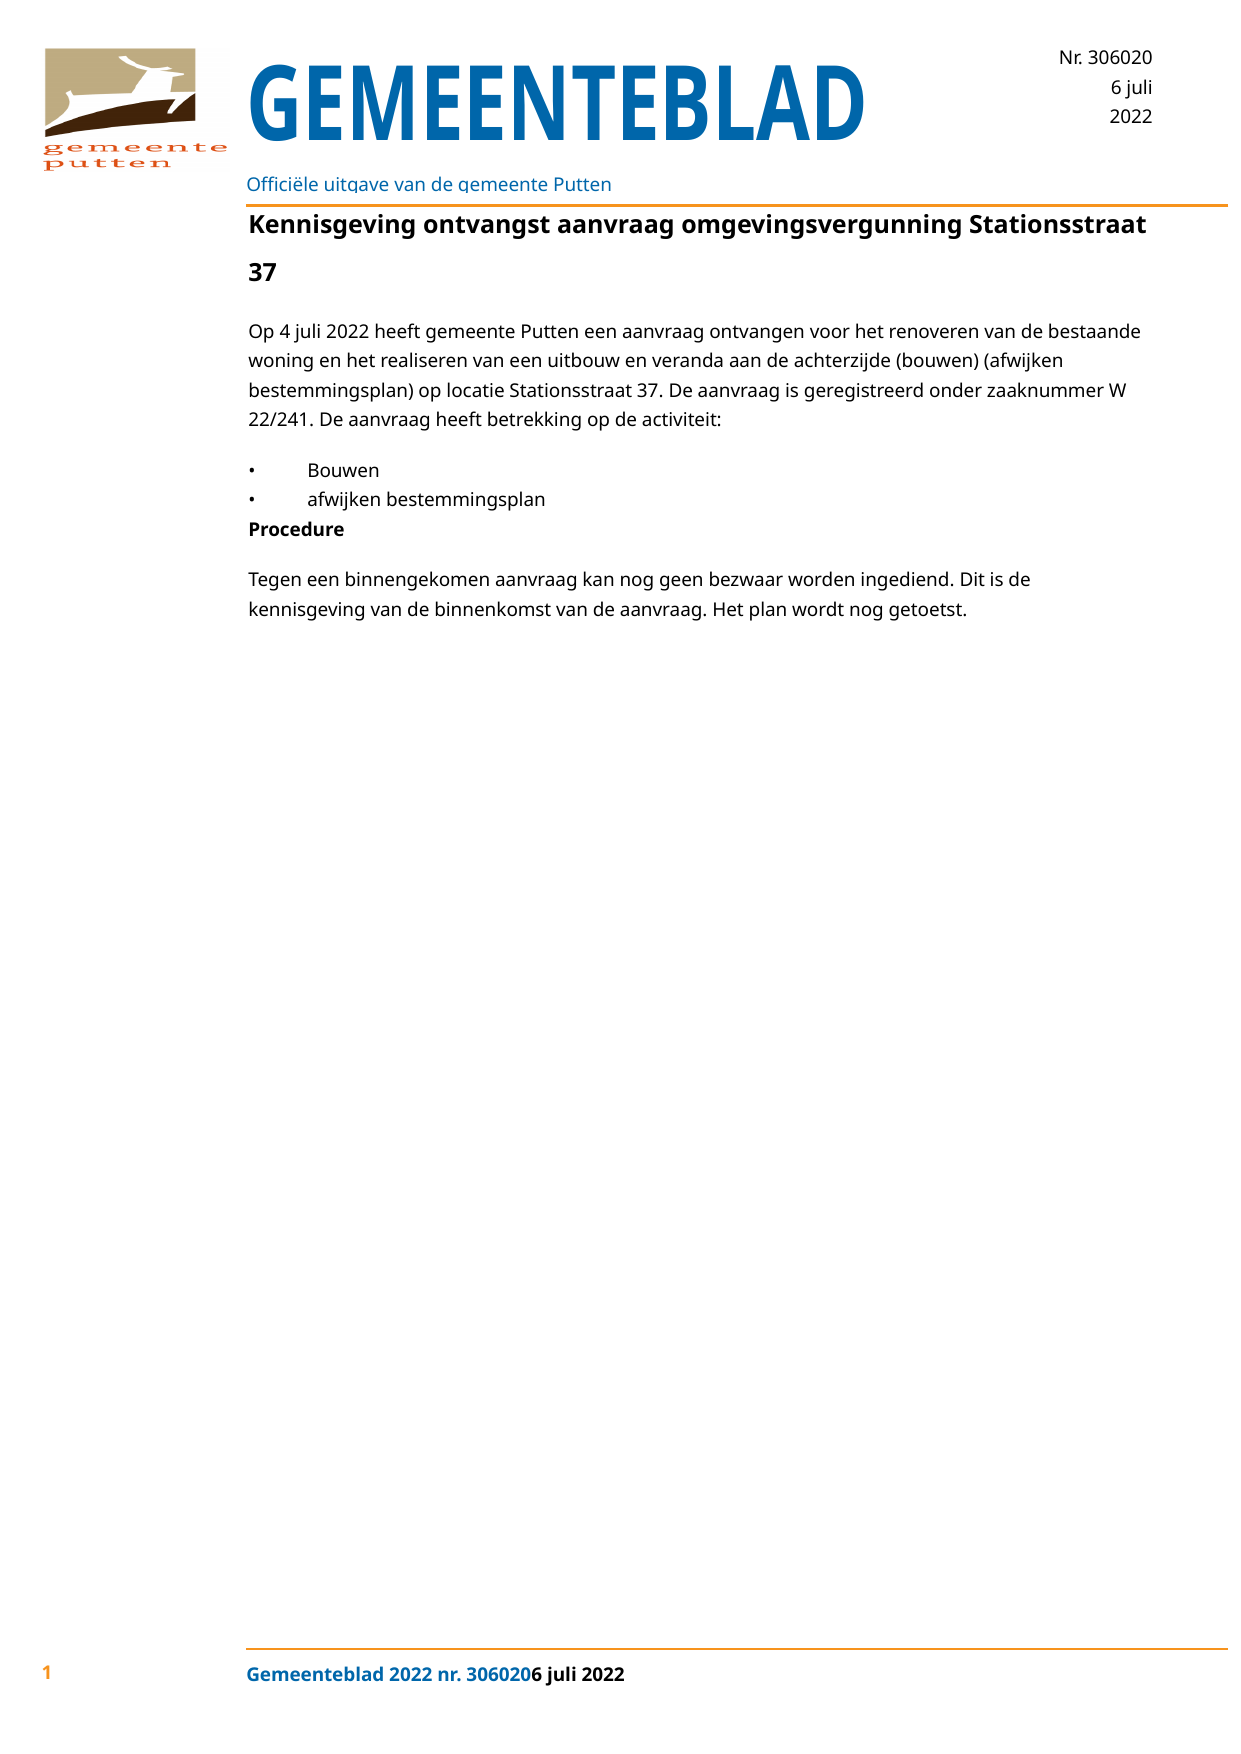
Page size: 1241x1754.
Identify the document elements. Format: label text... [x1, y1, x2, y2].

text Op 4 juli 2022 heeft gemeente Putten een aanvraag ontvangen voor het renoveren van de bestaande woning en het realiseren van een uitbouw en veranda aan de achterzijde (bouwen) (afwijken bestemmingsplan) op locatie Stationsstraat 37. De aanvraag is geregistreerd onder zaaknummer W 22/241. De aanvraag heeft betrekking op de activiteit: [248, 318, 1152, 432]
picture [41, 47, 231, 172]
text Kennisgeving ontvangst aanvraag omgevingsvergunning Stationsstraat 37 [248, 207, 1152, 288]
list Bouwen [248, 457, 1152, 483]
text Procedure [248, 516, 1152, 542]
text Tegen een binnengekomen aanvraag kan nog geen bezwaar worden ingediend. Dit is de kennisgeving van de binnenkomst van de aanvraag. Het plan wordt nog getoetst. [248, 567, 1152, 622]
list afwijken bestemmingsplan [248, 487, 1152, 512]
